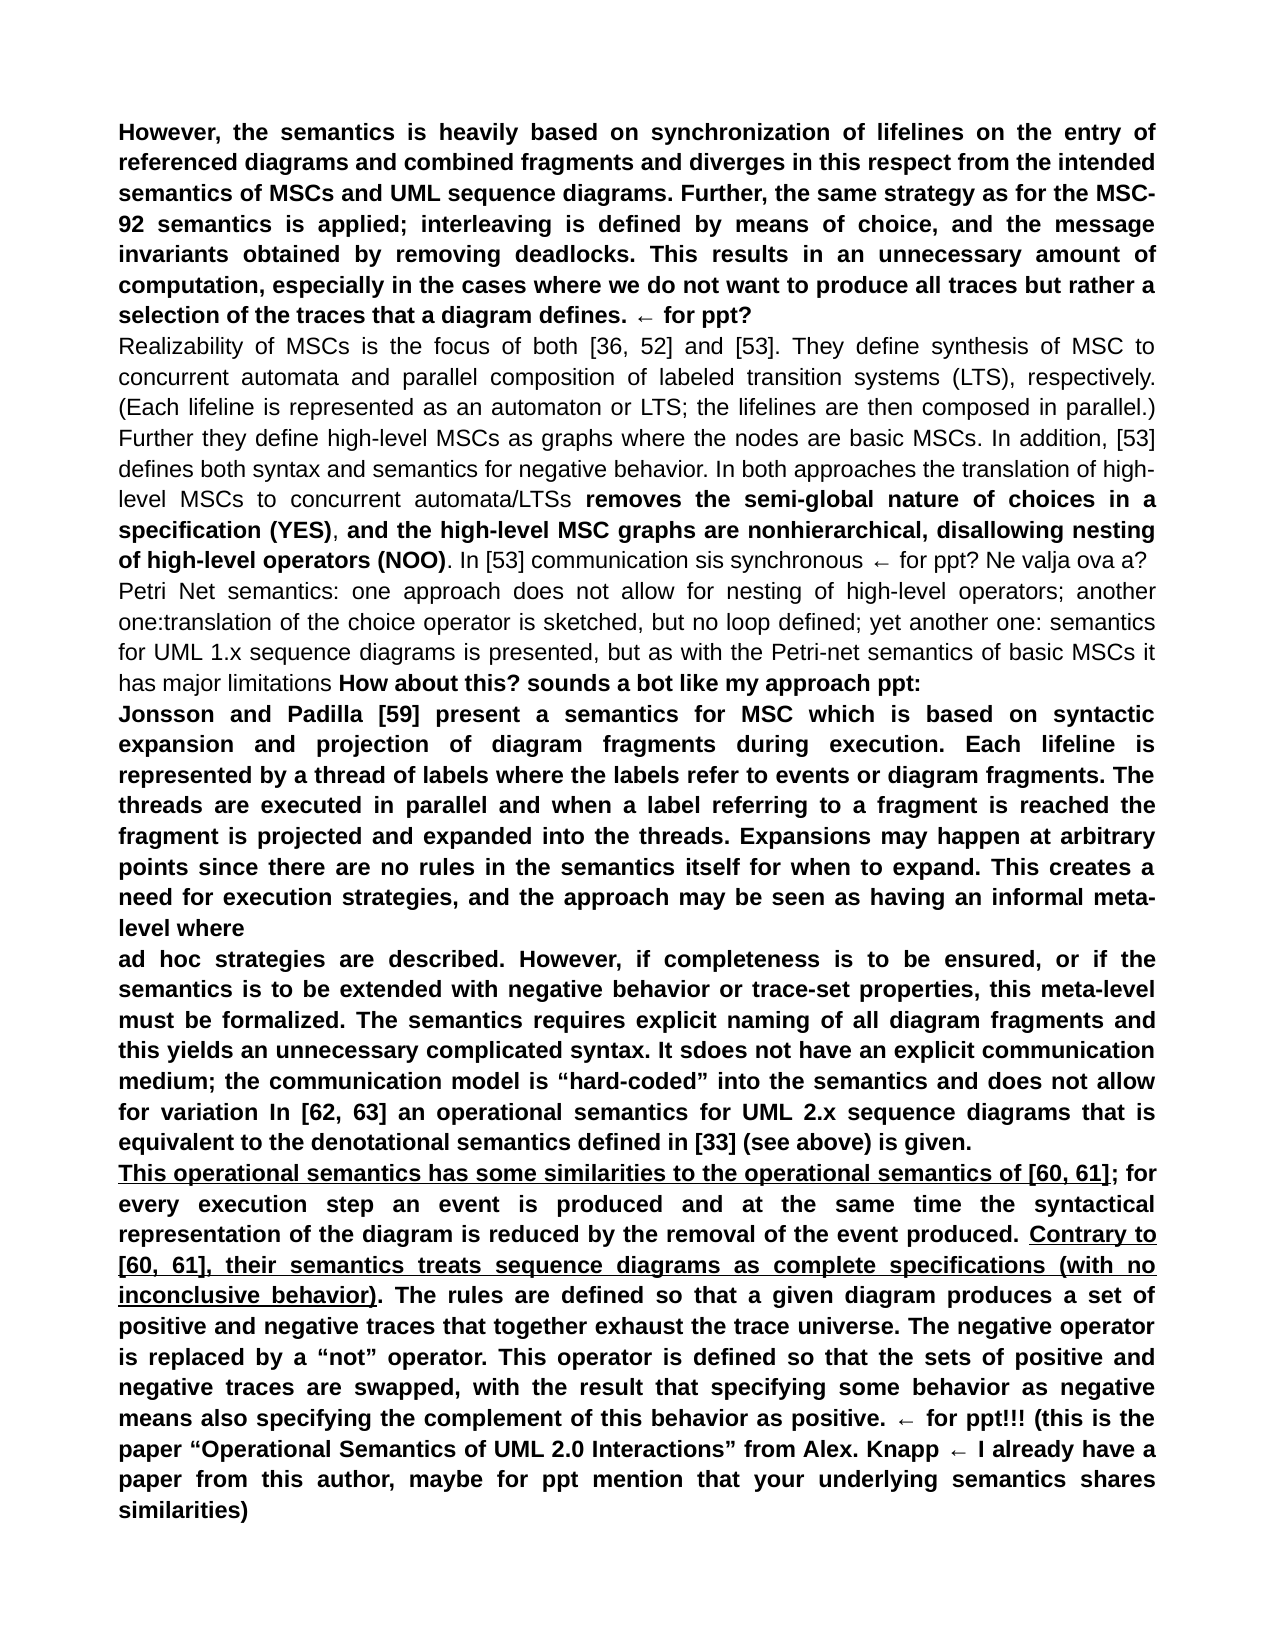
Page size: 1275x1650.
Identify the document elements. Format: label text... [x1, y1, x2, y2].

text Realizability of MSCs is the focus of both [36, 52] and [53]. They define synthesis of MSC to concurrent automata and parallel composition of labeled transition systems (LTS), respectively. (Each lifeline is represented as an automaton or LTS; the lifelines are then composed in parallel.) Further they define high-level MSCs as graphs where the nodes are basic MSCs. In addition, [53] defines both syntax and semantics for negative behavior. In both approaches the translation of high-level MSCs to concurrent automata/LTSs removes the semi-global nature of choices in a specification (YES), and the high-level MSC graphs are nonhierarchical, disallowing nesting of high-level operators (NOO). In [53] communication sis synchronous ← for ppt? Ne valja ova a? [118, 332, 1157, 574]
text inconclusive behavior). The rules are defined so that a given diagram produces a set of positive and negative traces that together exhaust the trace universe. The negative operator is replaced by a “not” operator. This operator is defined so that the sets of positive and negative traces are swapped, with the result that specifying some behavior as negative means also specifying the complement of this behavior as positive. ← for ppt!!! (this is the paper “Operational Semantics of UML 2.0 Interactions” from Alex. Knapp ← I already have a paper from this author, maybe for ppt mention that your underlying semantics shares similarities) [118, 1276, 1157, 1523]
text However, the semantics is heavily based on synchronization of lifelines on the entry of referenced diagrams and combined fragments and diverges in this respect from the intended semantics of MSCs and UML sequence diagrams. Further, the same strategy as for the MSC-92 semantics is applied; interleaving is defined by means of choice, and the message invariants obtained by removing deadlocks. This results in an unnecessary amount of computation, especially in the cases where we do not want to produce all traces but rather a selection of the traces that a diagram defines. ← for ppt? [118, 118, 1157, 329]
text ad hoc strategies are described. However, if completeness is to be ensured, or if the semantics is to be extended with negative behavior or trace-set properties, this meta-level must be formalized. The semantics requires explicit naming of all diagram fragments and this yields an unnecessary complicated syntax. It sdoes not have an explicit communication medium; the communication model is “hard-coded” into the semantics and does not allow for variation In [62, 63] an operational semantics for UML 2.x sequence diagrams that is equivalent to the denotational semantics defined in [33] (see above) is given. [118, 945, 1157, 1156]
text Petri Net semantics: one approach does not allow for nesting of high-level operators; another one:translation of the choice operator is sketched, but no loop defined; yet another one: semantics for UML 1.x sequence diagrams is presented, but as with the Petri-net semantics of basic MSCs it has major limitations How about this? sounds a bot like my approach ppt: [118, 577, 1157, 696]
text Jonsson and Padilla [59] present a semantics for MSC which is based on syntactic expansion and projection of diagram fragments during execution. Each lifeline is represented by a thread of labels where the labels refer to events or diagram fragments. The threads are executed in parallel and when a label referring to a fragment is reached the fragment is projected and expanded into the threads. Expansions may happen at arbitrary points since there are no rules in the semantics itself for when to expand. This creates a need for execution strategies, and the approach may be seen as having an informal meta-level where [118, 700, 1157, 941]
text This operational semantics has some similarities to the operational semantics of [60, 61]; for every execution step an event is produced and at the same time the syntactical representation of the diagram is reduced by the removal of the event produced. Contrary to [60, 61], their semantics treats sequence diagrams as complete specifications (with no [118, 1159, 1157, 1275]
